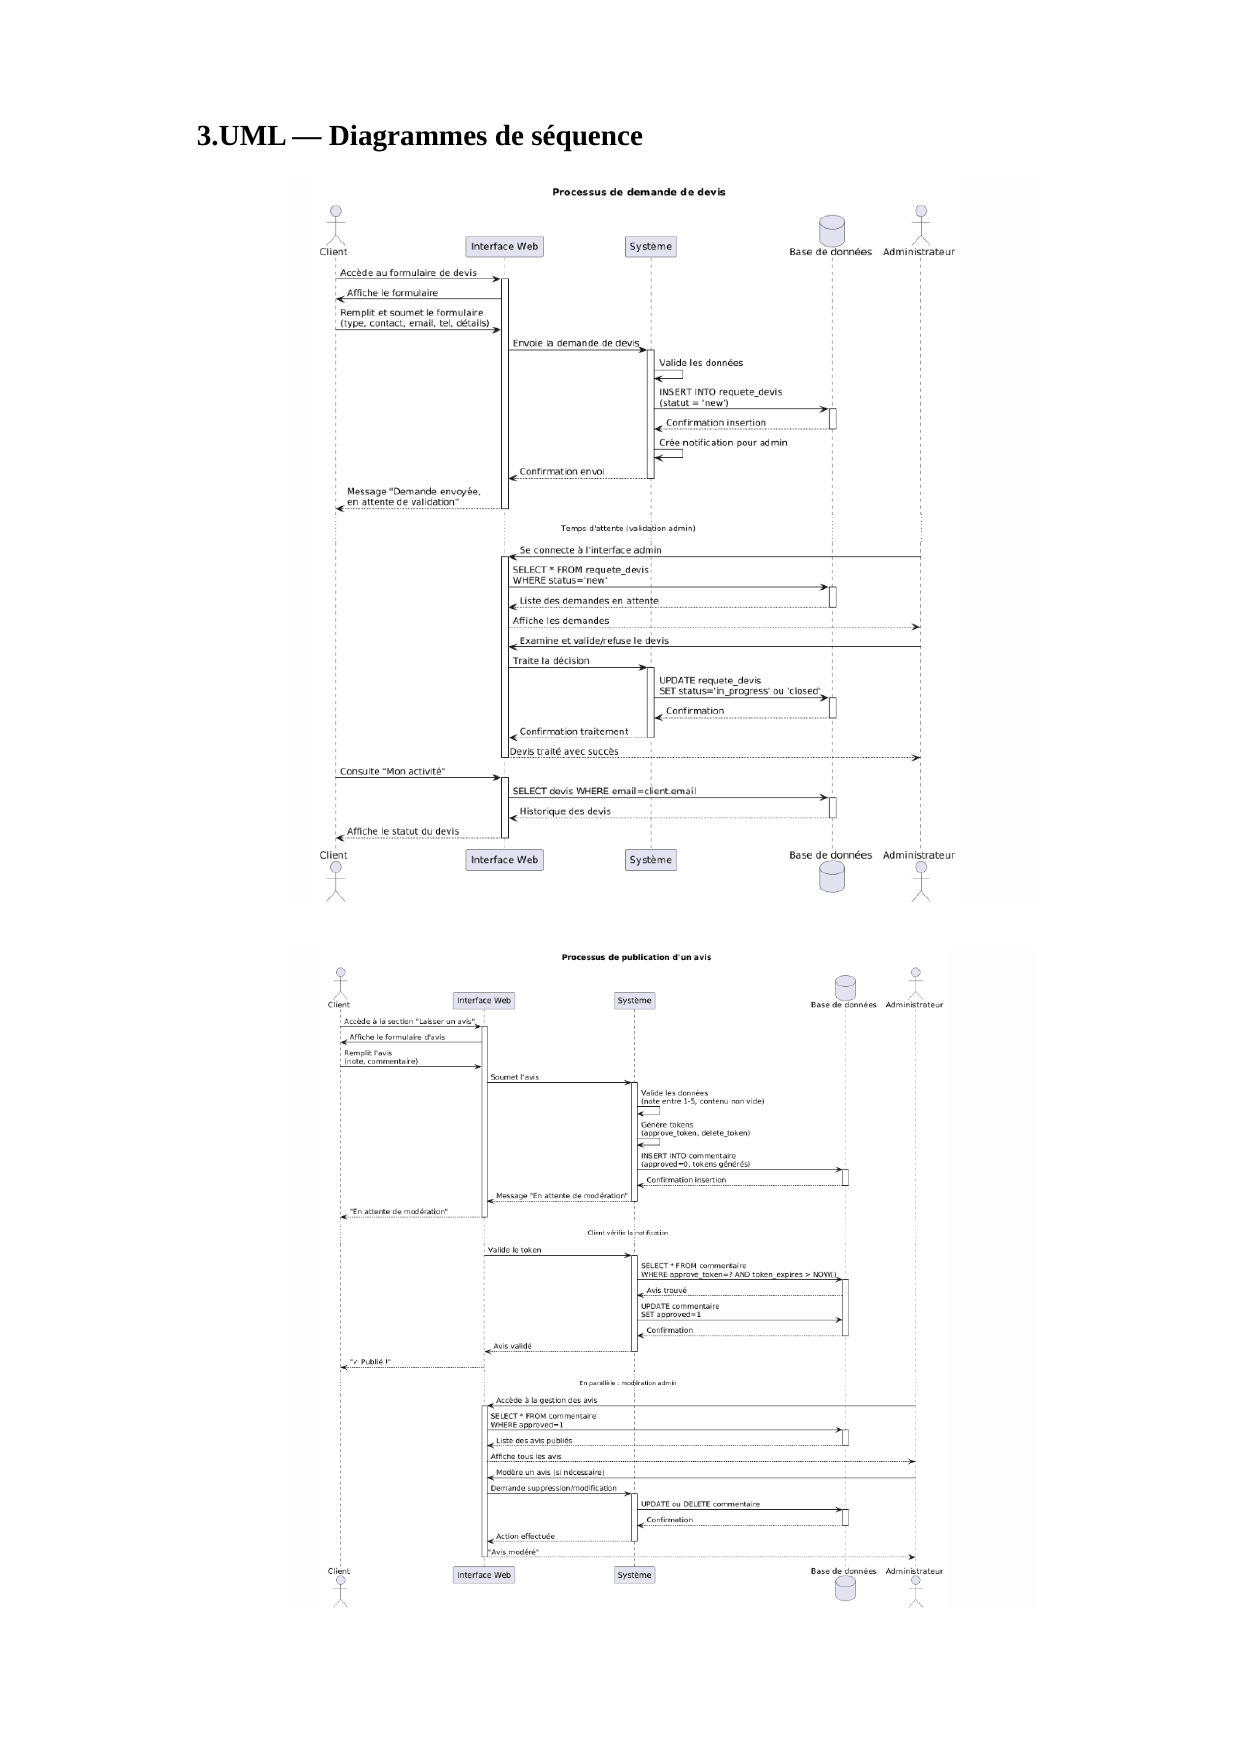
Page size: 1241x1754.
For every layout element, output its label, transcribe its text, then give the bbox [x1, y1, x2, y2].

subtitle 3.UML — Diagrammes de séquence [155, 118, 1122, 152]
picture [286, 945, 1039, 1613]
picture [284, 175, 1045, 909]
